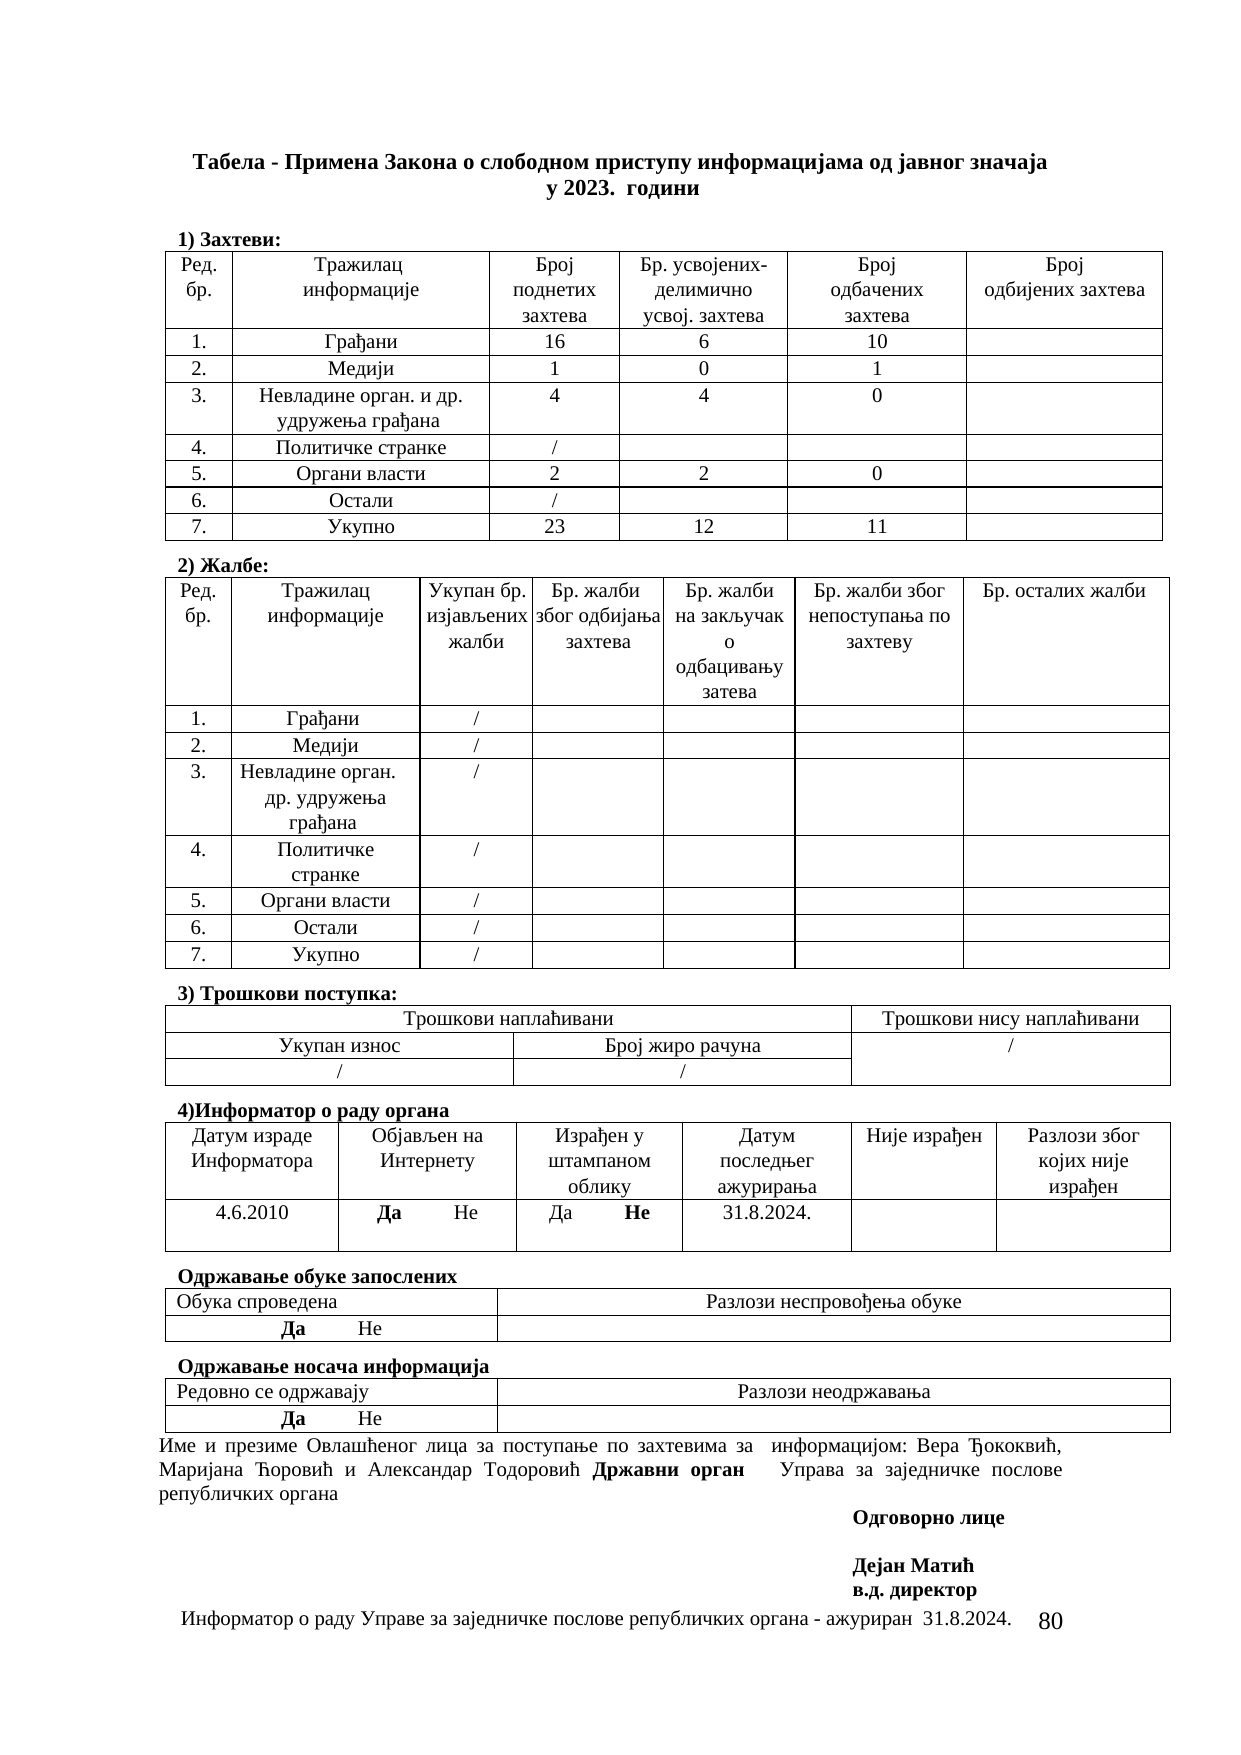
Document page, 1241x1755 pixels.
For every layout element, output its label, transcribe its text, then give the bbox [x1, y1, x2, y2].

table_header Бр. жалби због одбијања захтева [533, 578, 663, 705]
table_cell Невладине орган. др. удружења грађана [232, 759, 419, 835]
table_header Тражилац информације [232, 578, 419, 705]
subtitle 2) Жалбе: [177, 553, 1063, 577]
table_cell Грађани [233, 329, 489, 354]
table_cell / [421, 836, 532, 887]
table_cell [964, 836, 1169, 887]
table_cell 4 [490, 383, 619, 433]
subtitle 3) Трошкови поступка: [177, 981, 1063, 1005]
table_cell Да Не [339, 1200, 516, 1251]
table_cell [498, 1406, 1170, 1432]
table_cell / [421, 733, 532, 758]
table_cell 5. [166, 461, 232, 486]
table_cell [664, 915, 794, 941]
text у 2023. години [177, 174, 1063, 200]
table_cell 4. [166, 435, 232, 460]
table_cell [533, 942, 663, 968]
subtitle в.д. директор [852, 1577, 1063, 1601]
table_cell / [514, 1059, 851, 1085]
table_header Разлози због којих није израђен [997, 1123, 1170, 1199]
table_cell 3. [166, 759, 231, 835]
table_cell [796, 836, 963, 887]
table_cell [997, 1200, 1170, 1251]
table_cell [964, 706, 1169, 732]
table_cell [620, 488, 787, 513]
table_cell / [421, 759, 532, 835]
table_cell [852, 1200, 996, 1251]
table_cell Да Не [517, 1200, 682, 1251]
table_cell [533, 915, 663, 941]
table_cell 23 [490, 514, 619, 540]
table_cell [796, 915, 963, 941]
subtitle Дејан Матић [852, 1553, 1063, 1577]
table_cell / [421, 915, 532, 941]
table_cell 1 [490, 356, 619, 382]
table_header Број одбачених захтева [788, 252, 966, 328]
table_cell 12 [620, 514, 787, 540]
table_cell Остали [233, 488, 489, 513]
table_header Редовно се одржавају [166, 1379, 497, 1405]
subtitle 1) Захтеви: [177, 227, 1063, 251]
table_cell [533, 759, 663, 835]
table_cell 1. [166, 706, 231, 732]
table_header Укупан бр. изјављених жалби [421, 578, 532, 705]
text 4)Информатор о раду органа [177, 1098, 1063, 1122]
table_cell Медији [232, 733, 419, 758]
table_cell 0 [620, 356, 787, 382]
table_cell 6 [620, 329, 787, 354]
table_cell / [166, 1059, 513, 1085]
subtitle Одржавање носача информација [177, 1354, 1063, 1378]
table_header Бр. усвојених- делимично усвој. захтева [620, 252, 787, 328]
table_cell 1. [166, 329, 232, 354]
table_cell 31.8.2024. [683, 1200, 851, 1251]
table_cell Медији [233, 356, 489, 382]
table_cell 2. [166, 733, 231, 758]
table_cell [533, 733, 663, 758]
subtitle Одговорно лице [758, 1505, 1063, 1529]
table_cell Политичке странке [232, 836, 419, 887]
table_cell / [490, 488, 619, 513]
table_cell 0 [788, 383, 966, 433]
table_cell 10 [788, 329, 966, 354]
table_cell Остали [232, 915, 419, 941]
subtitle Име и презиме Овлашћеног лица за поступање по захтевима за информацијом: Вера Ђококвић, Маријана Ћоровић и Александар Тодоровић Државни орган Управа за заједничке послове републичких органа [158, 1433, 1063, 1505]
table_cell [788, 488, 966, 513]
table_cell Невладине орган. и др. удружења грађана [233, 383, 489, 433]
table_cell [796, 733, 963, 758]
table_cell Укупно [232, 942, 419, 968]
table_cell [967, 383, 1162, 433]
table_cell Укупно [233, 514, 489, 540]
table_header Ред. бр. [166, 578, 231, 705]
table_cell [664, 733, 794, 758]
table_cell [964, 759, 1169, 835]
table_header Број поднетих захтева [490, 252, 619, 328]
table_cell 6. [166, 915, 231, 941]
subtitle Одржавање обуке запослених [177, 1264, 1063, 1288]
table_cell Грађани [232, 706, 419, 732]
table_cell 2. [166, 356, 232, 382]
table_cell 2 [620, 461, 787, 486]
table_cell [533, 706, 663, 732]
table_cell [796, 759, 963, 835]
table_cell 0 [788, 461, 966, 486]
table_cell [533, 888, 663, 914]
table_cell [964, 942, 1169, 968]
table_header Објављен на Интернету [339, 1123, 516, 1199]
table_cell 1 [788, 356, 966, 382]
table_cell 11 [788, 514, 966, 540]
table_header Број одбијених захтева [967, 252, 1162, 328]
table_header Обука спроведена [166, 1289, 497, 1314]
table_cell [964, 733, 1169, 758]
table_cell / [421, 888, 532, 914]
table_cell / [421, 942, 532, 968]
table_cell [967, 329, 1162, 354]
table_cell Да Не [166, 1406, 497, 1432]
table_cell [664, 706, 794, 732]
table_cell Да Не [166, 1316, 497, 1341]
table_header Датум последњег ажурирања [683, 1123, 851, 1199]
table_cell 3. [166, 383, 232, 433]
table_cell 16 [490, 329, 619, 354]
table_cell [788, 435, 966, 460]
table_cell Укупан износ [166, 1033, 513, 1058]
table_cell Oргани власти [232, 888, 419, 914]
table_cell / [852, 1033, 1170, 1085]
table_cell 6. [166, 488, 232, 513]
table_cell Број жиро рачуна [514, 1033, 851, 1058]
table_header Трошкови нису наплаћивани [852, 1006, 1170, 1032]
table_header Датум израде Информатора [166, 1123, 338, 1199]
table_cell [620, 435, 787, 460]
table_cell [498, 1316, 1170, 1341]
table_cell [967, 435, 1162, 460]
table_cell [964, 888, 1169, 914]
table_cell Органи власти [233, 461, 489, 486]
text Табела - Примена Закона о слободном приступу информацијама од јавног значаја [177, 148, 1063, 174]
table_cell 4. [166, 836, 231, 887]
table_header Ред.бр. [166, 252, 232, 328]
table_cell [796, 888, 963, 914]
table_cell [664, 836, 794, 887]
table_cell 7. [166, 942, 231, 968]
table_cell 4.6.2010 [166, 1200, 338, 1251]
table_header Израђен у штампаном облику [517, 1123, 682, 1199]
table_cell / [421, 706, 532, 732]
table_cell [967, 461, 1162, 486]
table_header Разлози неодржавања [498, 1379, 1170, 1405]
table_header Разлози неспровођења обуке [498, 1289, 1170, 1314]
table_cell [664, 759, 794, 835]
table_cell [796, 706, 963, 732]
table_header Бр. жалби на закључак о одбацивању затева [664, 578, 794, 705]
table_header Није израђен [852, 1123, 996, 1199]
table_cell 2 [490, 461, 619, 486]
table_header Бр. жалби због непоступања по захтеву [796, 578, 963, 705]
table_cell 7. [166, 514, 232, 540]
table_cell 4 [620, 383, 787, 433]
table_cell Политичке странке [233, 435, 489, 460]
table_cell 5. [166, 888, 231, 914]
table_cell [533, 836, 663, 887]
table_cell [664, 942, 794, 968]
table_cell [664, 888, 794, 914]
table_header Тражилац информације [233, 252, 489, 328]
table_cell [967, 488, 1162, 513]
table_cell [967, 514, 1162, 540]
table_header Бр. осталих жалби [964, 578, 1169, 705]
table_cell / [490, 435, 619, 460]
table_cell [796, 942, 963, 968]
table_cell [967, 356, 1162, 382]
table_cell [964, 915, 1169, 941]
table_header Трошкови наплаћивани [166, 1006, 851, 1032]
